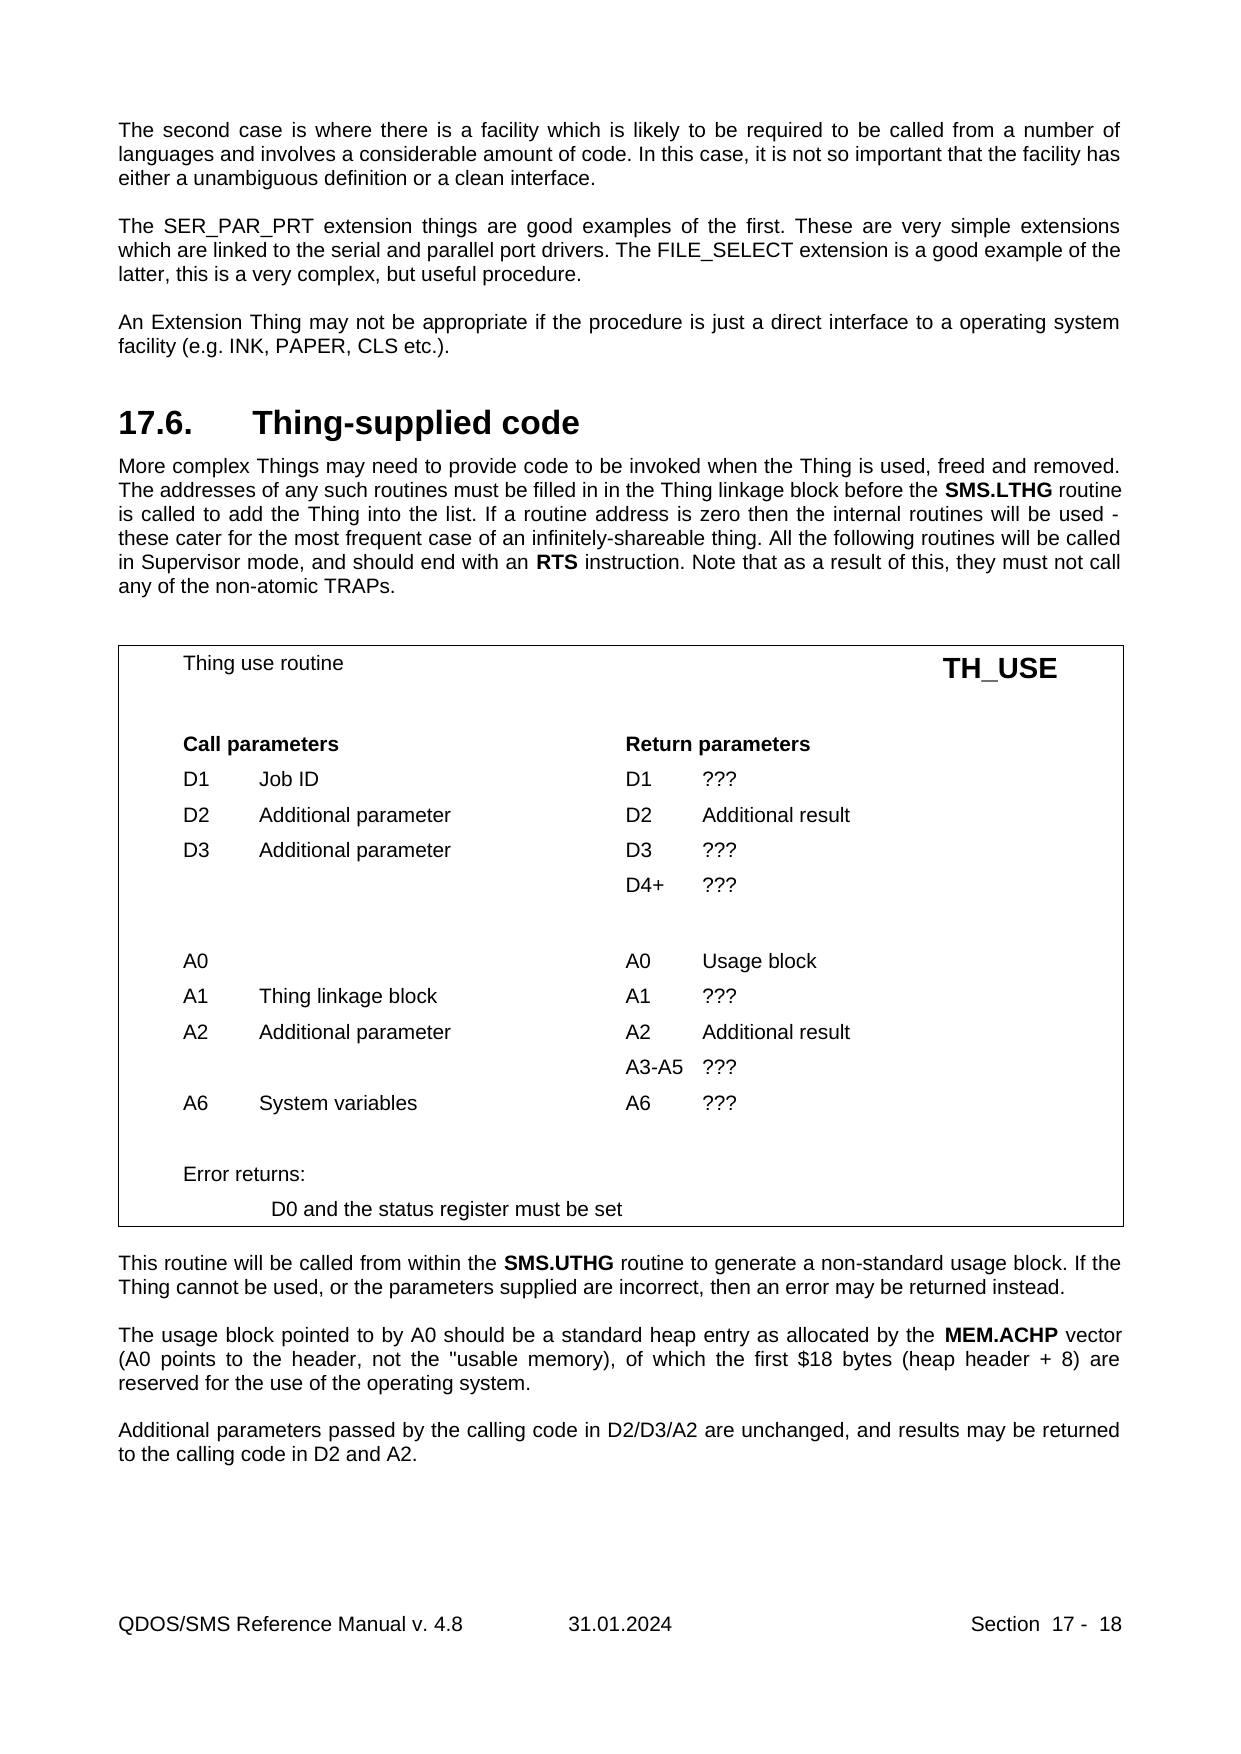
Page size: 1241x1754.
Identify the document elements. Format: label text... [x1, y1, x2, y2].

table_header [1064, 646, 1123, 690]
table_cell [1064, 979, 1123, 1014]
table_cell [253, 1120, 619, 1156]
table_cell Additional result [696, 1014, 1063, 1049]
text The usage block pointed to by A0 should be a standard heap entry as allocated by the MEM.ACHP vector (A0 points to the header, not the "usable memory), of which the first $18 bytes (heap header + 8) are reserved for the use of the operating system. [118, 1322, 1122, 1394]
table_cell Additional result [696, 797, 1063, 832]
table_cell [119, 797, 177, 832]
table_cell Usage block [696, 943, 1063, 978]
table_cell Thing linkage block [253, 979, 619, 1014]
table_cell D1 [620, 761, 696, 797]
table_cell Call parameters [177, 726, 619, 761]
table_cell D2 [620, 797, 696, 832]
text This routine will be called from within the SMS.UTHG routine to generate a non-standard usage block. If the Thing cannot be used, or the parameters supplied are incorrect, then an error may be returned instead. [118, 1251, 1122, 1298]
table_cell [119, 832, 177, 867]
table_cell [119, 1191, 177, 1226]
text Additional parameters passed by the calling code in D2/D3/A2 are unchanged, and results may be returned to the calling code in D2 and A2. [118, 1418, 1122, 1466]
table_header TH_USE [868, 646, 1063, 690]
table_cell ??? [696, 761, 1063, 797]
table_cell [177, 1120, 253, 1156]
table_cell [1064, 797, 1123, 832]
table_cell [1064, 903, 1123, 943]
table_cell [1064, 832, 1123, 867]
table_cell Return parameters [620, 726, 1063, 761]
table_cell [620, 903, 696, 943]
table_cell [119, 1156, 177, 1191]
table_cell Error returns: [177, 1156, 1063, 1191]
table_cell System variables [253, 1085, 619, 1120]
table_cell [1064, 1191, 1123, 1226]
text The SER_PAR_PRT extension things are good examples of the first. These are very simple extensions which are linked to the serial and parallel port drivers. The FILE_SELECT extension is a good example of the latter, this is a very complex, but useful procedure. [118, 214, 1122, 286]
table_cell D2 [177, 797, 253, 832]
table_cell Additional parameter [253, 797, 619, 832]
table_cell [119, 1085, 177, 1120]
table_cell D0 and the status register must be set [265, 1191, 1063, 1226]
subtitle Thing-supplied code [118, 402, 1122, 441]
table_cell Additional parameter [253, 832, 619, 867]
table_cell [1064, 943, 1123, 978]
table_cell D3 [620, 832, 696, 867]
table_cell [177, 903, 253, 943]
table_cell [1064, 1085, 1123, 1120]
table_cell A2 [620, 1014, 696, 1049]
table_cell [1064, 1120, 1123, 1156]
table_cell [253, 868, 619, 903]
table_cell [119, 1014, 177, 1049]
table_cell ??? [696, 1049, 1063, 1085]
table_cell [119, 726, 177, 761]
table_cell [119, 761, 177, 797]
text An Extension Thing may not be appropriate if the procedure is just a direct interface to a operating system facility (e.g. INK, PAPER, CLS etc.). [118, 310, 1122, 358]
table_cell [696, 903, 1063, 943]
table_cell D3 [177, 832, 253, 867]
table_cell [119, 690, 177, 726]
table_cell Job ID [253, 761, 619, 797]
table_cell [177, 690, 319, 726]
table_cell [253, 1049, 619, 1085]
table_cell [253, 903, 619, 943]
table_cell [1064, 1049, 1123, 1085]
table_cell [1064, 690, 1123, 726]
table_cell [119, 979, 177, 1014]
table_cell ??? [696, 832, 1063, 867]
table_cell ??? [696, 979, 1063, 1014]
table_cell [319, 690, 1063, 726]
table_cell ??? [696, 1085, 1063, 1120]
table_cell [1064, 1014, 1123, 1049]
table_cell [1064, 1156, 1123, 1191]
table_cell A6 [177, 1085, 253, 1120]
table_cell [119, 1049, 177, 1085]
table_cell [620, 1120, 696, 1156]
table_cell D4+ [620, 868, 696, 903]
table_cell [119, 943, 177, 978]
table_header [119, 646, 177, 690]
table_cell [119, 1120, 177, 1156]
table_cell [177, 868, 253, 903]
table_cell [177, 1191, 265, 1226]
table_cell [119, 868, 177, 903]
text The second case is where there is a facility which is likely to be required to be called from a number of languages and involves a considerable amount of code. In this case, it is not so important that the facility has either a unambiguous definition or a clean interface. [118, 118, 1122, 190]
text More complex Things may need to provide code to be invoked when the Thing is used, freed and removed. The addresses of any such routines must be filled in in the Thing linkage block before the SMS.LTHG routine is called to add the Thing into the list. If a routine address is zero then the internal routines will be used - these cater for the most frequent case of an infinitely-shareable thing. All the following routines will be called in Supervisor mode, and should end with an RTS instruction. Note that as a result of this, they must not call any of the non-atomic TRAPs. [118, 454, 1122, 597]
table_cell A1 [620, 979, 696, 1014]
table_cell A0 [620, 943, 696, 978]
table_cell [1064, 868, 1123, 903]
table_cell [253, 943, 619, 978]
table_header Thing use routine [177, 646, 868, 690]
table_cell [1064, 726, 1123, 761]
table_cell ??? [696, 868, 1063, 903]
table_cell A3-A5 [620, 1049, 696, 1085]
table_cell A0 [177, 943, 253, 978]
table_cell A6 [620, 1085, 696, 1120]
table_cell A1 [177, 979, 253, 1014]
table_cell Additional parameter [253, 1014, 619, 1049]
table_cell [696, 1120, 1063, 1156]
table_cell [1064, 761, 1123, 797]
table_cell A2 [177, 1014, 253, 1049]
table_cell [177, 1049, 253, 1085]
table_cell D1 [177, 761, 253, 797]
table_cell [119, 903, 177, 943]
